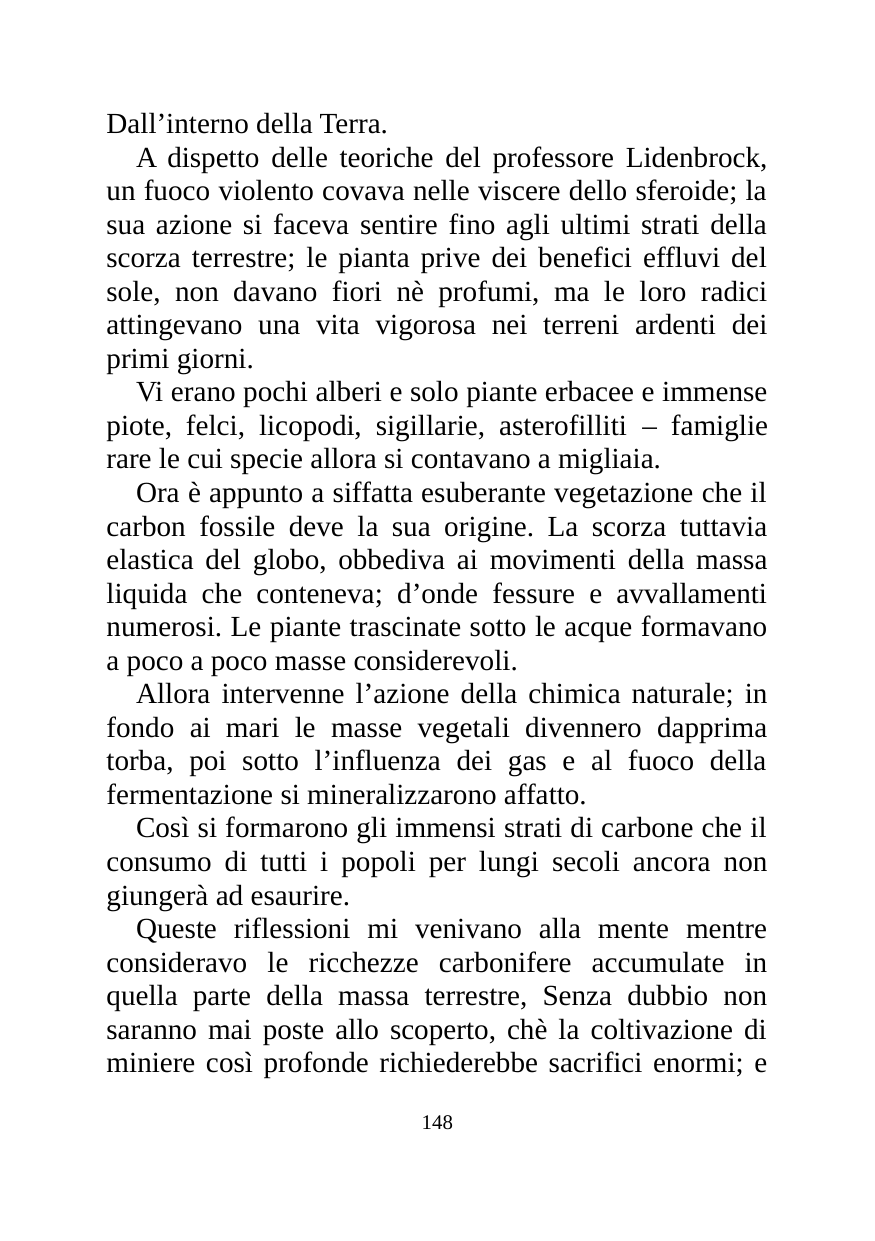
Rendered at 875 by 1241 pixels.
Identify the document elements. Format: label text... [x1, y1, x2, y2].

text A dispetto delle teoriche del professore Lidenbrock, un fuoco violento covava nelle viscere dello sferoide; la sua azione si faceva sentire fino agli ultimi strati della scorza terrestre; le pianta prive dei benefici effluvi del sole, non davano fiori nè profumi, ma le loro radici attingevano una vita vigorosa nei terreni ardenti dei primi giorni. [106, 140, 768, 374]
text Dall’interno della Terra. [106, 106, 768, 140]
text Ora è appunto a siffatta esuberante vegetazione che il carbon fossile deve la sua origine. La scorza tuttavia elastica del globo, obbediva ai movimenti della massa liquida che conteneva; d’onde fessure e avvallamenti numerosi. Le piante trascinate sotto le acque formavano a poco a poco masse considerevoli. [106, 475, 768, 676]
text Queste riflessioni mi venivano alla mente mentre consideravo le ricchezze carbonifere accumulate in quella parte della massa terrestre, Senza dubbio non saranno mai poste allo scoperto, chè la coltivazione di miniere così profonde richiederebbe sacrifici enormi; e [106, 911, 768, 1079]
text Vi erano pochi alberi e solo piante erbacee e immense piote, felci, licopodi, sigillarie, asterofilliti – famiglie rare le cui specie allora si contavano a migliaia. [106, 374, 768, 475]
text Così si formarono gli immensi strati di carbone che il consumo di tutti i popoli per lungi secoli ancora non giungerà ad esaurire. [106, 811, 768, 911]
text Allora intervenne l’azione della chimica naturale; in fondo ai mari le masse vegetali divennero dapprima torba, poi sotto l’influenza dei gas e al fuoco della fermentazione si mineralizzarono affatto. [106, 676, 768, 811]
